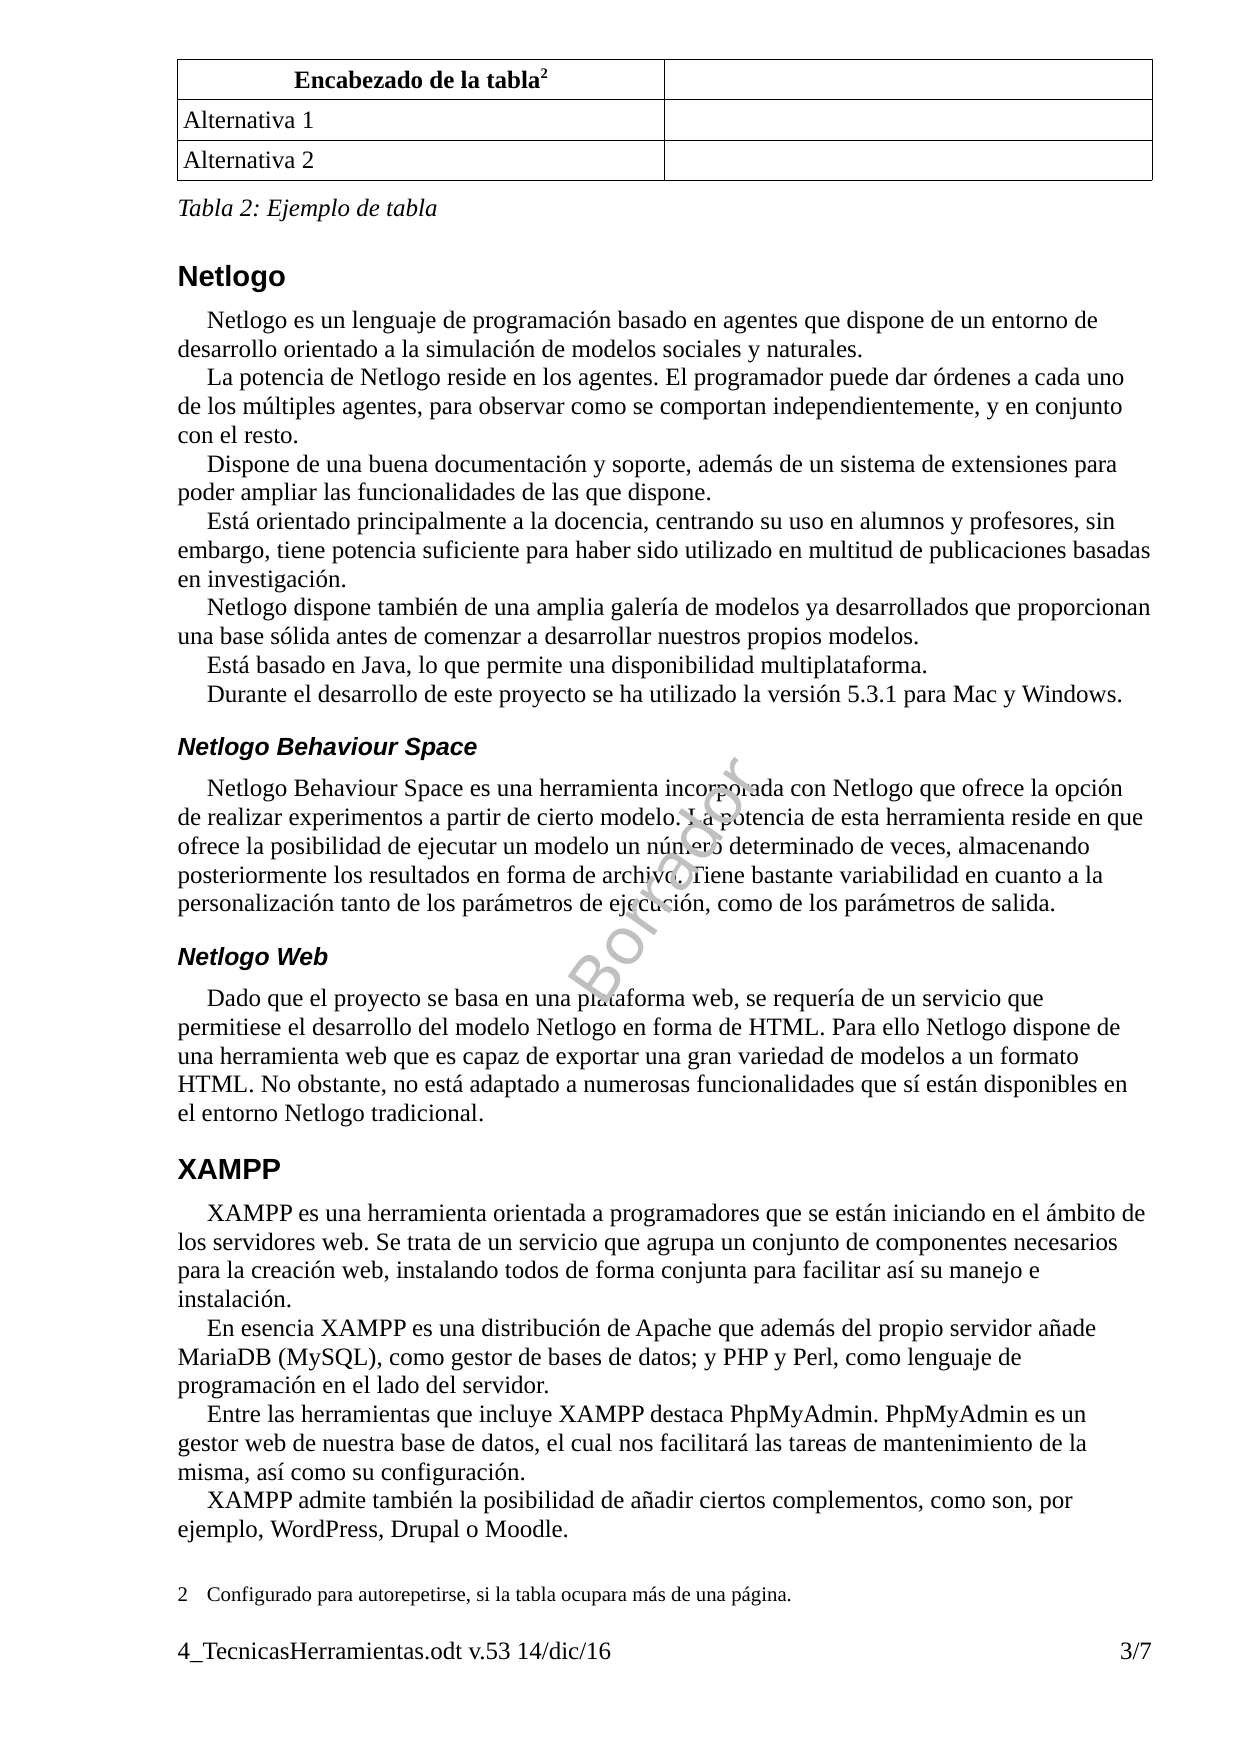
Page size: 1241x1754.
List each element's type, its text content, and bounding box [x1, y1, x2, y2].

table_cell [665, 141, 1152, 180]
subtitle Netlogo Web [177, 942, 1152, 971]
text Netlogo dispone también de una amplia galería de modelos ya desarrollados que proporcionan una base sólida antes de comenzar a desarrollar nuestros propios modelos. [177, 592, 1152, 650]
text Netlogo es un lenguaje de programación basado en agentes que dispone de un entorno de desarrollo orientado a la simulación de modelos sociales y naturales. [177, 305, 1152, 362]
table_cell [665, 100, 1152, 140]
text XAMPP admite también la posibilidad de añadir ciertos complementos, como son, por ejemplo, WordPress, Drupal o Moodle. [177, 1486, 1152, 1543]
text Entre las herramientas que incluye XAMPP destaca PhpMyAdmin. PhpMyAdmin es un gestor web de nuestra base de datos, el cual nos facilitará las tareas de mantenimiento de la misma, así como su configuración. [177, 1399, 1152, 1486]
text Netlogo Behaviour Space es una herramienta incorporada con Netlogo que ofrece la opción de realizar experimentos a partir de cierto modelo. La potencia de esta herramienta reside en que ofrece la posibilidad de ejecutar un modelo un número determinado de veces, almacenando posteriormente los resultados en forma de archivo. Tiene bastante variabilidad en cuanto a la personalización tanto de los parámetros de ejecución, como de los parámetros de salida. [177, 773, 1152, 917]
table_cell Alternativa 1 [178, 100, 664, 140]
text En esencia XAMPP es una distribución de Apache que además del propio servidor añade MariaDB (MySQL), como gestor de bases de datos; y PHP y Perl, como lenguaje de programación en el lado del servidor. [177, 1313, 1152, 1399]
text Durante el desarrollo de este proyecto se ha utilizado la versión 5.3.1 para Mac y Windows. [177, 679, 1152, 707]
text Dispone de una buena documentación y soporte, además de un sistema de extensiones para poder ampliar las funcionalidades de las que dispone. [177, 449, 1152, 506]
text Está orientado principalmente a la docencia, centrando su uso en alumnos y profesores, sin embargo, tiene potencia suficiente para haber sido utilizado en multitud de publicaciones basadas en investigación. [177, 506, 1152, 592]
text Está basado en Java, lo que permite una disponibilidad multiplataforma. [177, 650, 1152, 679]
text La potencia de Netlogo reside en los agentes. El programador puede dar órdenes a cada uno de los múltiples agentes, para observar como se comportan independientemente, y en conjunto con el resto. [177, 362, 1152, 449]
text Tabla 2: Ejemplo de tabla [177, 193, 1152, 221]
subtitle Netlogo [177, 259, 1152, 292]
subtitle XAMPP [177, 1152, 1152, 1186]
table_header Encabezado de la tabla [178, 60, 664, 99]
table_cell Alternativa 2 [178, 141, 664, 180]
text XAMPP es una herramienta orientada a programadores que se están iniciando en el ámbito de los servidores web. Se trata de un servicio que agrupa un conjunto de componentes necesarios para la creación web, instalando todos de forma conjunta para facilitar así su manejo e instalación. [177, 1198, 1152, 1313]
table_header [665, 60, 1152, 99]
subtitle Netlogo Behaviour Space [177, 732, 1152, 761]
text Dado que el proyecto se basa en una plataforma web, se requería de un servicio que permitiese el desarrollo del modelo Netlogo en forma de HTML. Para ello Netlogo dispone de una herramienta web que es capaz de exportar una gran variedad de modelos a un formato HTML. No obstante, no está adaptado a numerosas funcionalidades que sí están disponibles en el entorno Netlogo tradicional. [177, 983, 1152, 1127]
